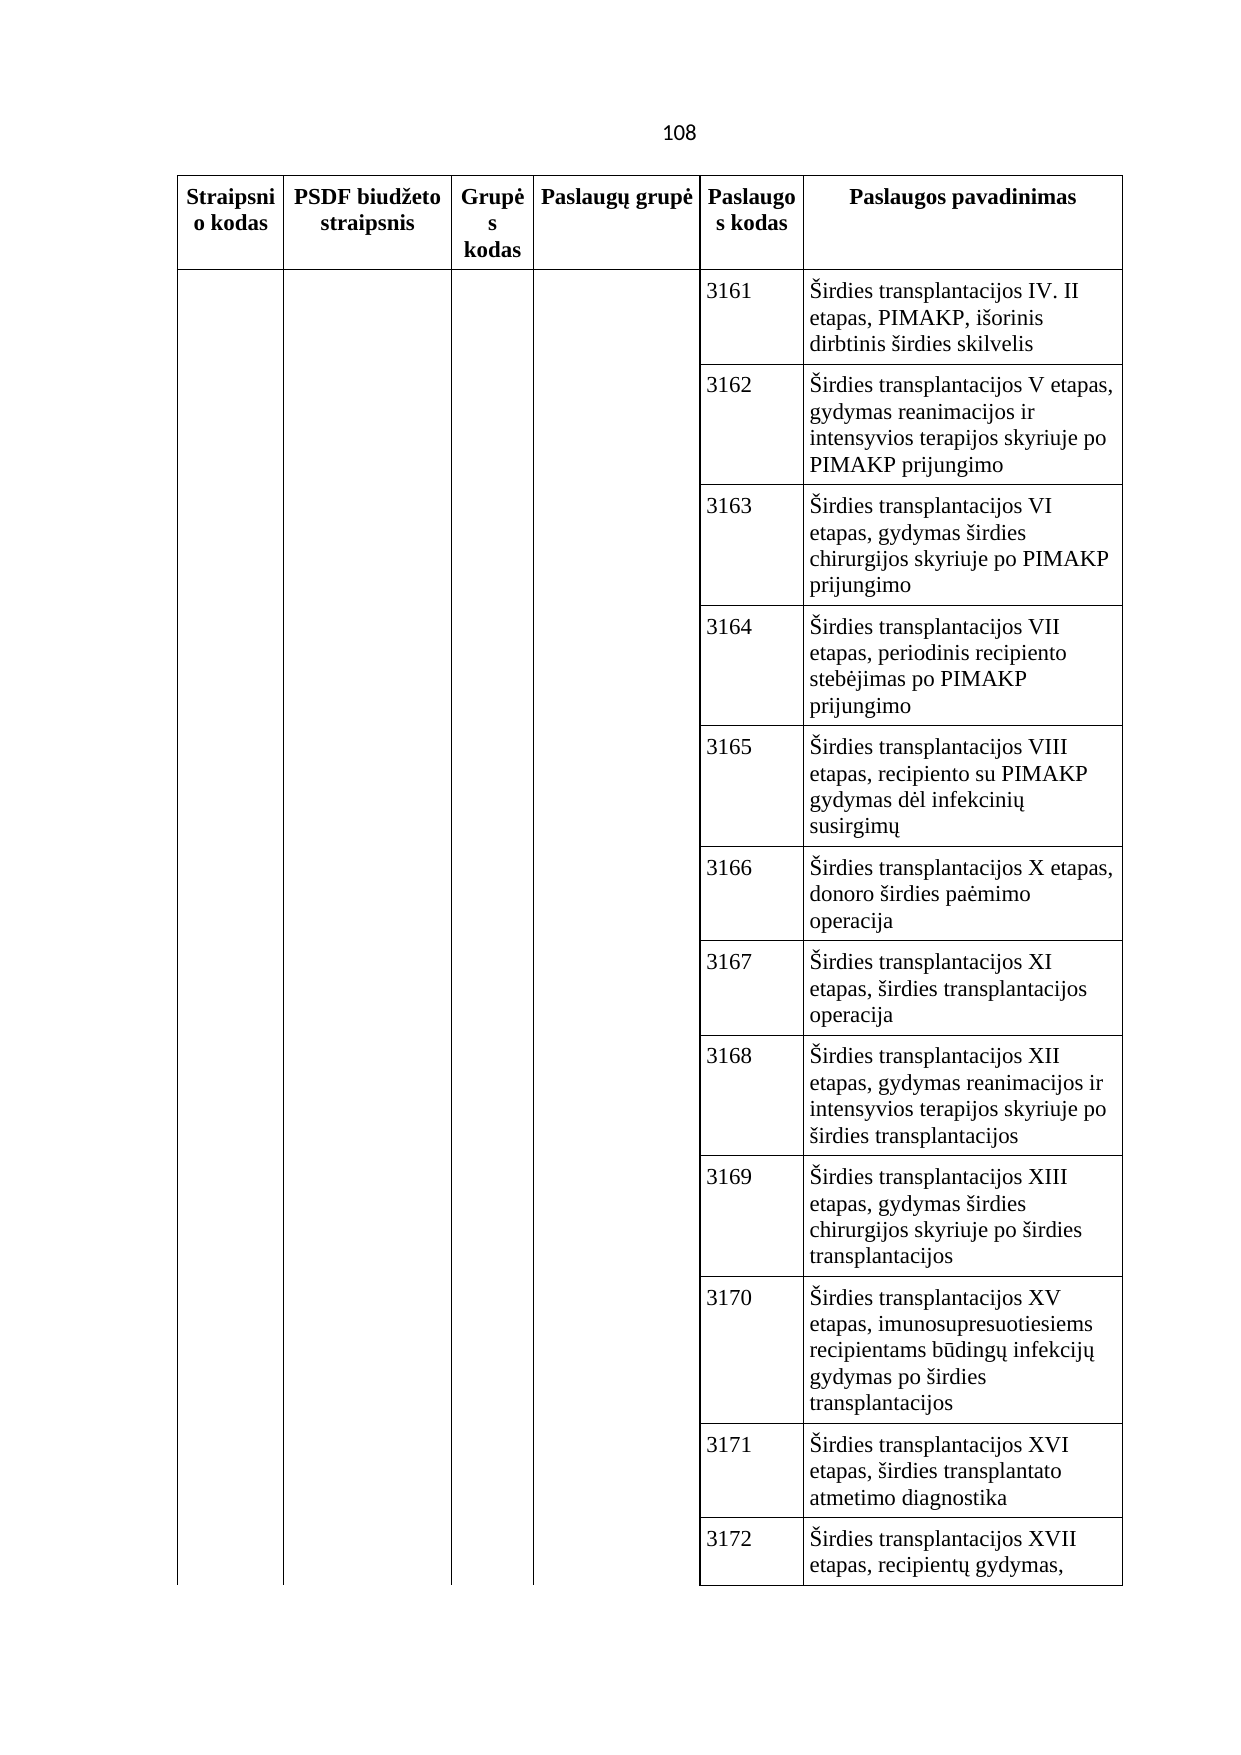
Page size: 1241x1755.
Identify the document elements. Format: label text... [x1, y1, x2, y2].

table_cell [452, 1276, 533, 1423]
table_cell [284, 725, 451, 846]
table_cell Širdies transplantacijos XVII etapas, recipientų gydymas, [804, 1518, 1122, 1585]
table_cell [284, 364, 451, 484]
table_cell 3162 [701, 365, 803, 484]
table_cell [534, 484, 699, 605]
table_header Paslaugos pavadinimas [804, 176, 1122, 269]
table_cell [178, 1155, 283, 1276]
table_cell Širdies transplantacijos XV etapas, imunosupresuotiesiems recipientams būdingų infekcijų gydymas po širdies transplantacijos [804, 1277, 1122, 1423]
table_cell Širdies transplantacijos IV. II etapas, PIMAKP, išorinis dirbtinis širdies skilvelis [804, 270, 1122, 363]
table_cell [178, 364, 283, 484]
table_cell Širdies transplantacijos VIII etapas, recipiento su PIMAKP gydymas dėl infekcinių susirgimų [804, 726, 1122, 846]
table_cell 3172 [701, 1518, 803, 1585]
table_cell [284, 846, 451, 940]
table_cell [284, 1155, 451, 1276]
table_cell [178, 484, 283, 605]
table_cell [178, 725, 283, 846]
table_cell [284, 605, 451, 725]
table_cell 3166 [701, 847, 803, 940]
table_cell 3169 [701, 1156, 803, 1276]
table_cell 3171 [701, 1424, 803, 1517]
table_cell [284, 940, 451, 1034]
table_header Paslaugos kodas [701, 176, 803, 269]
table_cell [284, 1423, 451, 1517]
table_cell Širdies transplantacijos XIII etapas, gydymas širdies chirurgijos skyriuje po širdies transplantacijos [804, 1156, 1122, 1276]
table_cell 3168 [701, 1036, 803, 1155]
table_cell [534, 1423, 699, 1517]
table_cell Širdies transplantacijos XII etapas, gydymas reanimacijos ir intensyvios terapijos skyriuje po širdies transplantacijos [804, 1036, 1122, 1155]
table_cell [284, 270, 451, 363]
table_cell [452, 846, 533, 940]
table_cell 3167 [701, 941, 803, 1034]
table_cell [178, 940, 283, 1034]
table_cell [452, 605, 533, 725]
table_cell Širdies transplantacijos XI etapas, širdies transplantacijos operacija [804, 941, 1122, 1034]
table_header Paslaugų grupė [534, 176, 699, 269]
table_cell [284, 484, 451, 605]
table_cell [534, 1155, 699, 1276]
table_cell 3165 [701, 726, 803, 846]
table_cell [452, 1423, 533, 1517]
table_cell [534, 725, 699, 846]
table_cell 3164 [701, 606, 803, 725]
table_cell [452, 1155, 533, 1276]
table_cell Širdies transplantacijos X etapas, donoro širdies paėmimo operacija [804, 847, 1122, 940]
table_cell 3161 [701, 270, 803, 363]
table_header Grupės kodas [452, 176, 533, 269]
table_cell [452, 484, 533, 605]
table_cell [452, 1517, 533, 1585]
table_cell Širdies transplantacijos V etapas, gydymas reanimacijos ir intensyvios terapijos skyriuje po PIMAKP prijungimo [804, 365, 1122, 484]
table_cell [452, 725, 533, 846]
table_cell [534, 846, 699, 940]
table_cell [452, 270, 533, 363]
table_cell [534, 940, 699, 1034]
table_cell 3170 [701, 1277, 803, 1423]
table_cell [534, 364, 699, 484]
table_cell [284, 1035, 451, 1155]
table_cell Širdies transplantacijos VII etapas, periodinis recipiento stebėjimas po PIMAKP prijungimo [804, 606, 1122, 725]
table_cell Širdies transplantacijos VI etapas, gydymas širdies chirurgijos skyriuje po PIMAKP prijungimo [804, 485, 1122, 605]
table_header Straipsnio kodas [178, 176, 283, 269]
table_cell [534, 1035, 699, 1155]
table_cell 3163 [701, 485, 803, 605]
table_cell [452, 364, 533, 484]
table_cell [452, 940, 533, 1034]
table_cell [178, 1423, 283, 1517]
table_cell [534, 605, 699, 725]
table_cell [452, 1035, 533, 1155]
table_cell [178, 270, 283, 363]
table_cell [534, 270, 699, 363]
table_cell Širdies transplantacijos XVI etapas, širdies transplantato atmetimo diagnostika [804, 1424, 1122, 1517]
table_header PSDF biudžeto straipsnis [284, 176, 451, 269]
table_cell [178, 846, 283, 940]
table_cell [178, 605, 283, 725]
table_cell [178, 1276, 283, 1423]
table_cell [178, 1035, 283, 1155]
table_cell [284, 1276, 451, 1423]
table_cell [534, 1276, 699, 1423]
table_cell [534, 1517, 699, 1585]
table_cell [284, 1517, 451, 1585]
table_cell [178, 1517, 283, 1585]
